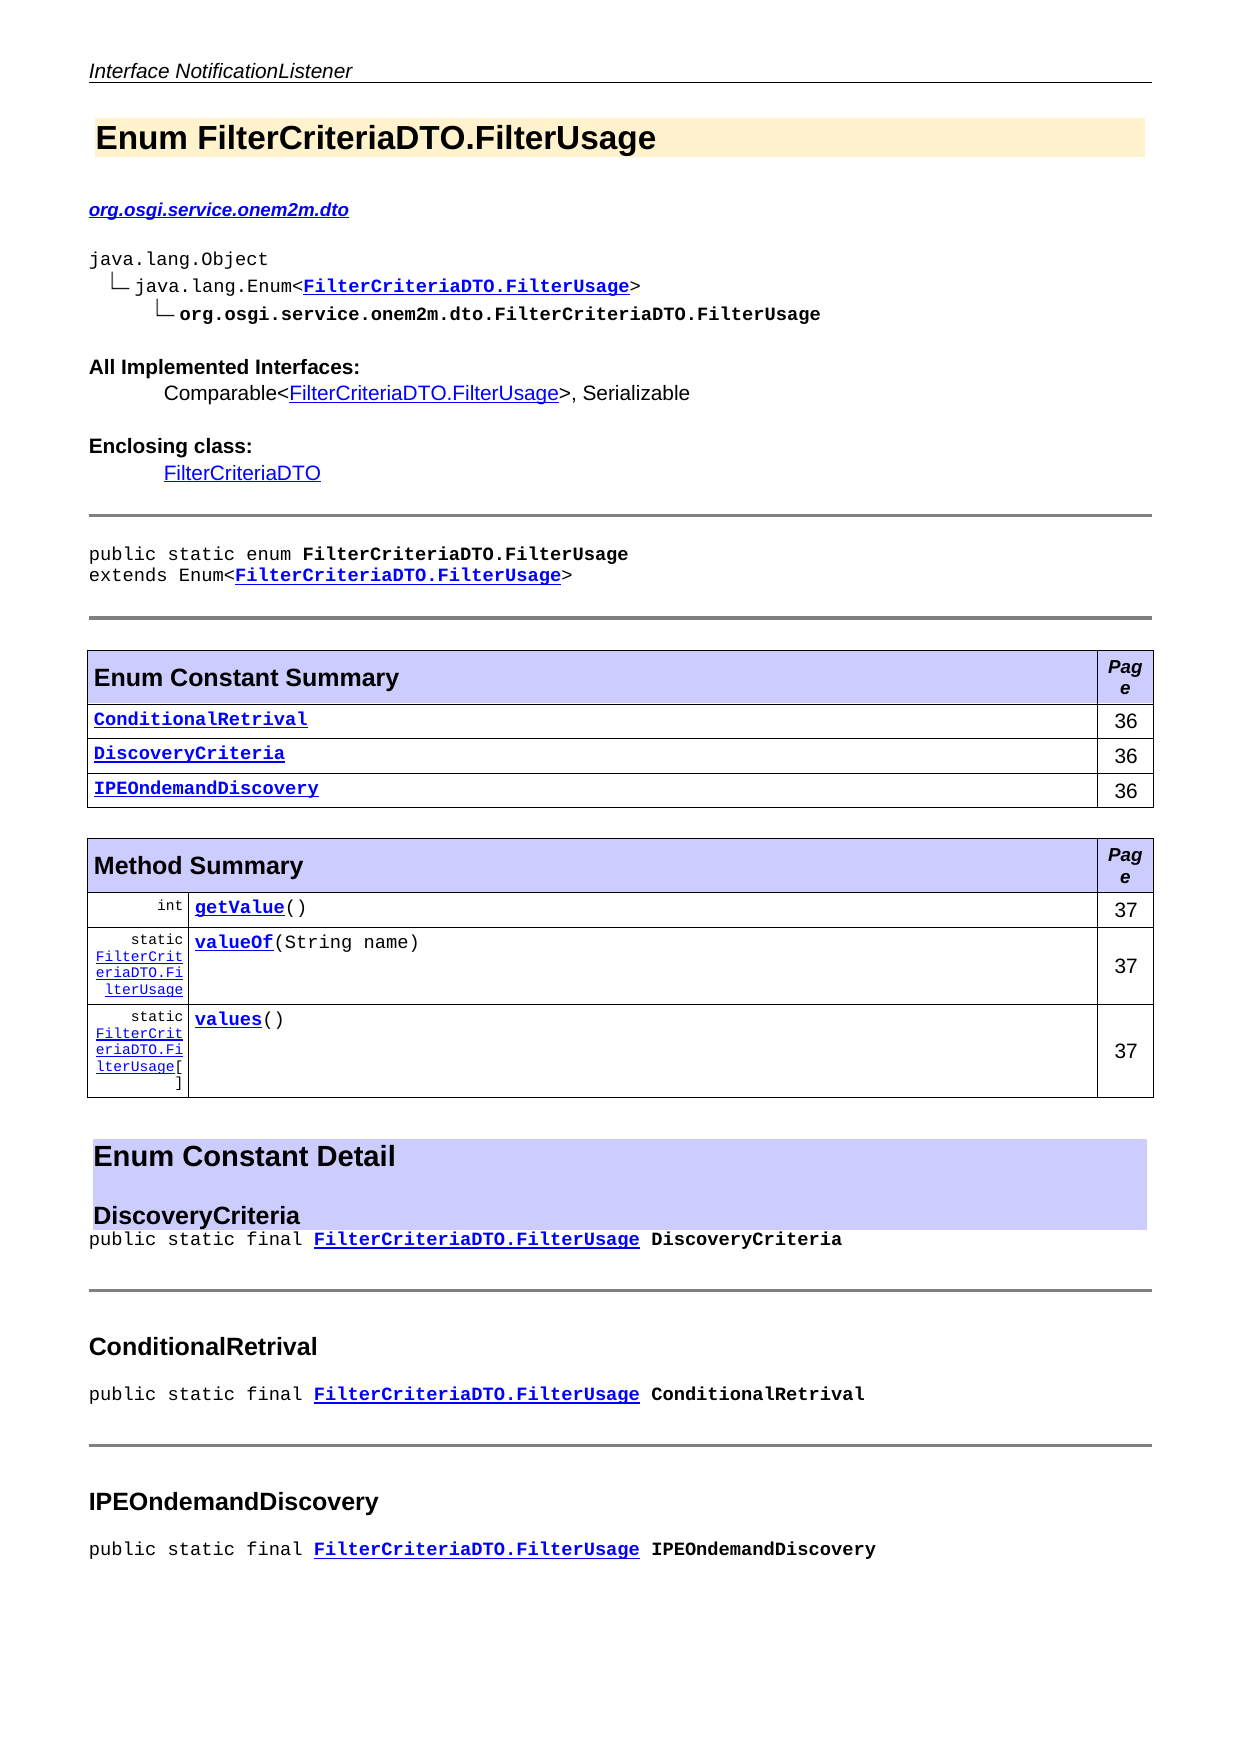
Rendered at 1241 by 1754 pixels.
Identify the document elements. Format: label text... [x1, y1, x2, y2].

table_cell ConditionalRetrival [88, 705, 1097, 738]
subtitle Enum Constant Detail [93, 1139, 1147, 1173]
subtitle Enclosing class: [88, 434, 1152, 458]
table_cell values() [189, 1005, 1097, 1097]
text FilterCriteriaDTO [163, 460, 1152, 484]
table_cell 36 [1098, 739, 1153, 773]
subtitle All Implemented Interfaces: [88, 355, 1152, 379]
table_cell 36 [1098, 774, 1153, 807]
table_cell 37 [1098, 893, 1153, 927]
text Comparable<FilterCriteriaDTO.FilterUsage>, Serializable [163, 381, 1152, 405]
table_cell static FilterCriteriaDTO.FilterUsage [88, 928, 188, 1003]
subtitle Enum FilterCriteriaDTO.FilterUsage [95, 118, 1145, 157]
text java.lang.Object [88, 249, 1152, 271]
table_header Enum Constant Summary [88, 651, 1097, 703]
picture [111, 270, 135, 293]
text org.osgi.service.onem2m.dto [88, 198, 1152, 220]
table_cell DiscoveryCriteria [88, 739, 1097, 773]
text public static final FilterCriteriaDTO.FilterUsage DiscoveryCriteria [88, 1230, 1152, 1251]
text public static final FilterCriteriaDTO.FilterUsage IPEOndemandDiscovery [88, 1540, 1152, 1561]
text public static enum FilterCriteriaDTO.FilterUsage [88, 545, 1152, 566]
subtitle DiscoveryCriteria [93, 1201, 1147, 1230]
table_cell static FilterCriteriaDTO.FilterUsage[] [88, 1005, 188, 1097]
text extends Enum<FilterCriteriaDTO.FilterUsage> [88, 566, 1152, 587]
table_header Page [1098, 651, 1153, 703]
table_header Page [1098, 839, 1153, 892]
table_cell 36 [1098, 705, 1153, 738]
picture [156, 298, 180, 320]
table_cell valueOf(String name) [189, 928, 1097, 1003]
table_header Method Summary [88, 839, 1097, 892]
text org.osgi.service.onem2m.dto.FilterCriteriaDTO.FilterUsage [88, 298, 1152, 326]
text public static final FilterCriteriaDTO.FilterUsage ConditionalRetrival [88, 1385, 1152, 1406]
subtitle IPEOndemandDiscovery [88, 1484, 1152, 1516]
table_cell int [88, 893, 188, 927]
table_cell getValue() [189, 893, 1097, 927]
subtitle ConditionalRetrival [88, 1329, 1152, 1361]
table_cell 37 [1098, 1005, 1153, 1097]
table_cell IPEOndemandDiscovery [88, 774, 1097, 807]
table_cell 37 [1098, 928, 1153, 1003]
text java.lang.Enum<FilterCriteriaDTO.FilterUsage> [88, 271, 1152, 298]
